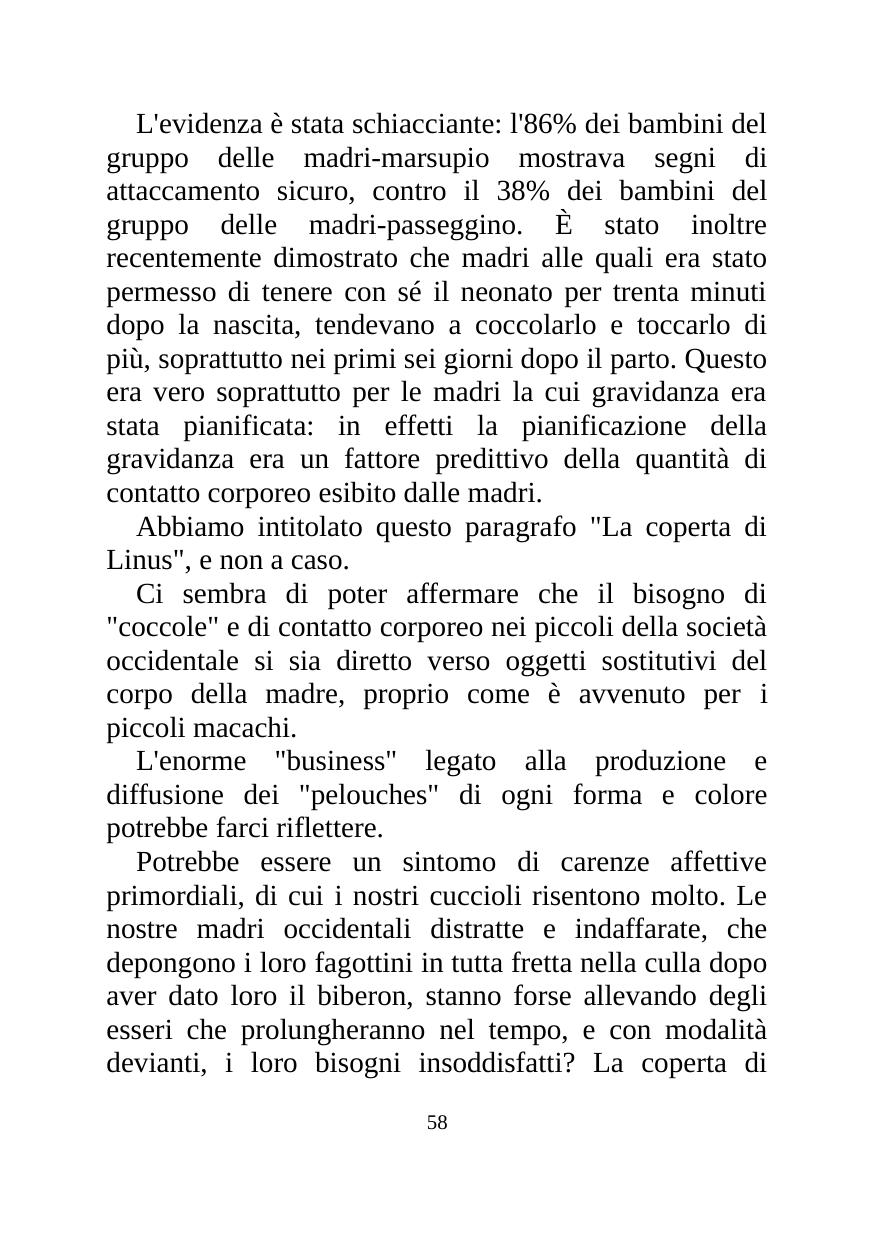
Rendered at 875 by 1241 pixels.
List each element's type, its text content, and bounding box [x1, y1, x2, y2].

text Abbiamo intitolato questo paragrafo "La coperta di Linus", e non a caso. [106, 509, 768, 576]
text Potrebbe essere un sintomo di carenze affettive primordiali, di cui i nostri cuccioli risentono molto. Le nostre madri occidentali distratte e indaffarate, che depongono i loro fagottini in tutta fretta nella culla dopo aver dato loro il biberon, stanno forse allevando degli esseri che prolungheranno nel tempo, e con modalità devianti, i loro bisogni insoddisfatti? La coperta di [106, 844, 768, 1079]
text Ci sembra di poter affermare che il bisogno di "coccole" e di contatto corporeo nei piccoli della società occidentale si sia diretto verso oggetti sostitutivi del corpo della madre, proprio come è avvenuto per i piccoli macachi. [106, 576, 768, 743]
text L'evidenza è stata schiacciante: l'86% dei bambini del gruppo delle madri-marsupio mostrava segni di attaccamento sicuro, contro il 38% dei bambini del gruppo delle madri-passeggino. È stato inoltre recentemente dimostrato che madri alle quali era stato permesso di tenere con sé il neonato per trenta minuti dopo la nascita, tendevano a coccolarlo e toccarlo di più, soprattutto nei primi sei giorni dopo il parto. Questo era vero soprattutto per le madri la cui gravidanza era stata pianificata: in effetti la pianificazione della gravidanza era un fattore predittivo della quantità di contatto corporeo esibito dalle madri. [106, 106, 768, 509]
text L'enorme "business" legato alla produzione e diffusione dei "pelouches" di ogni forma e colore potrebbe farci riflettere. [106, 743, 768, 844]
